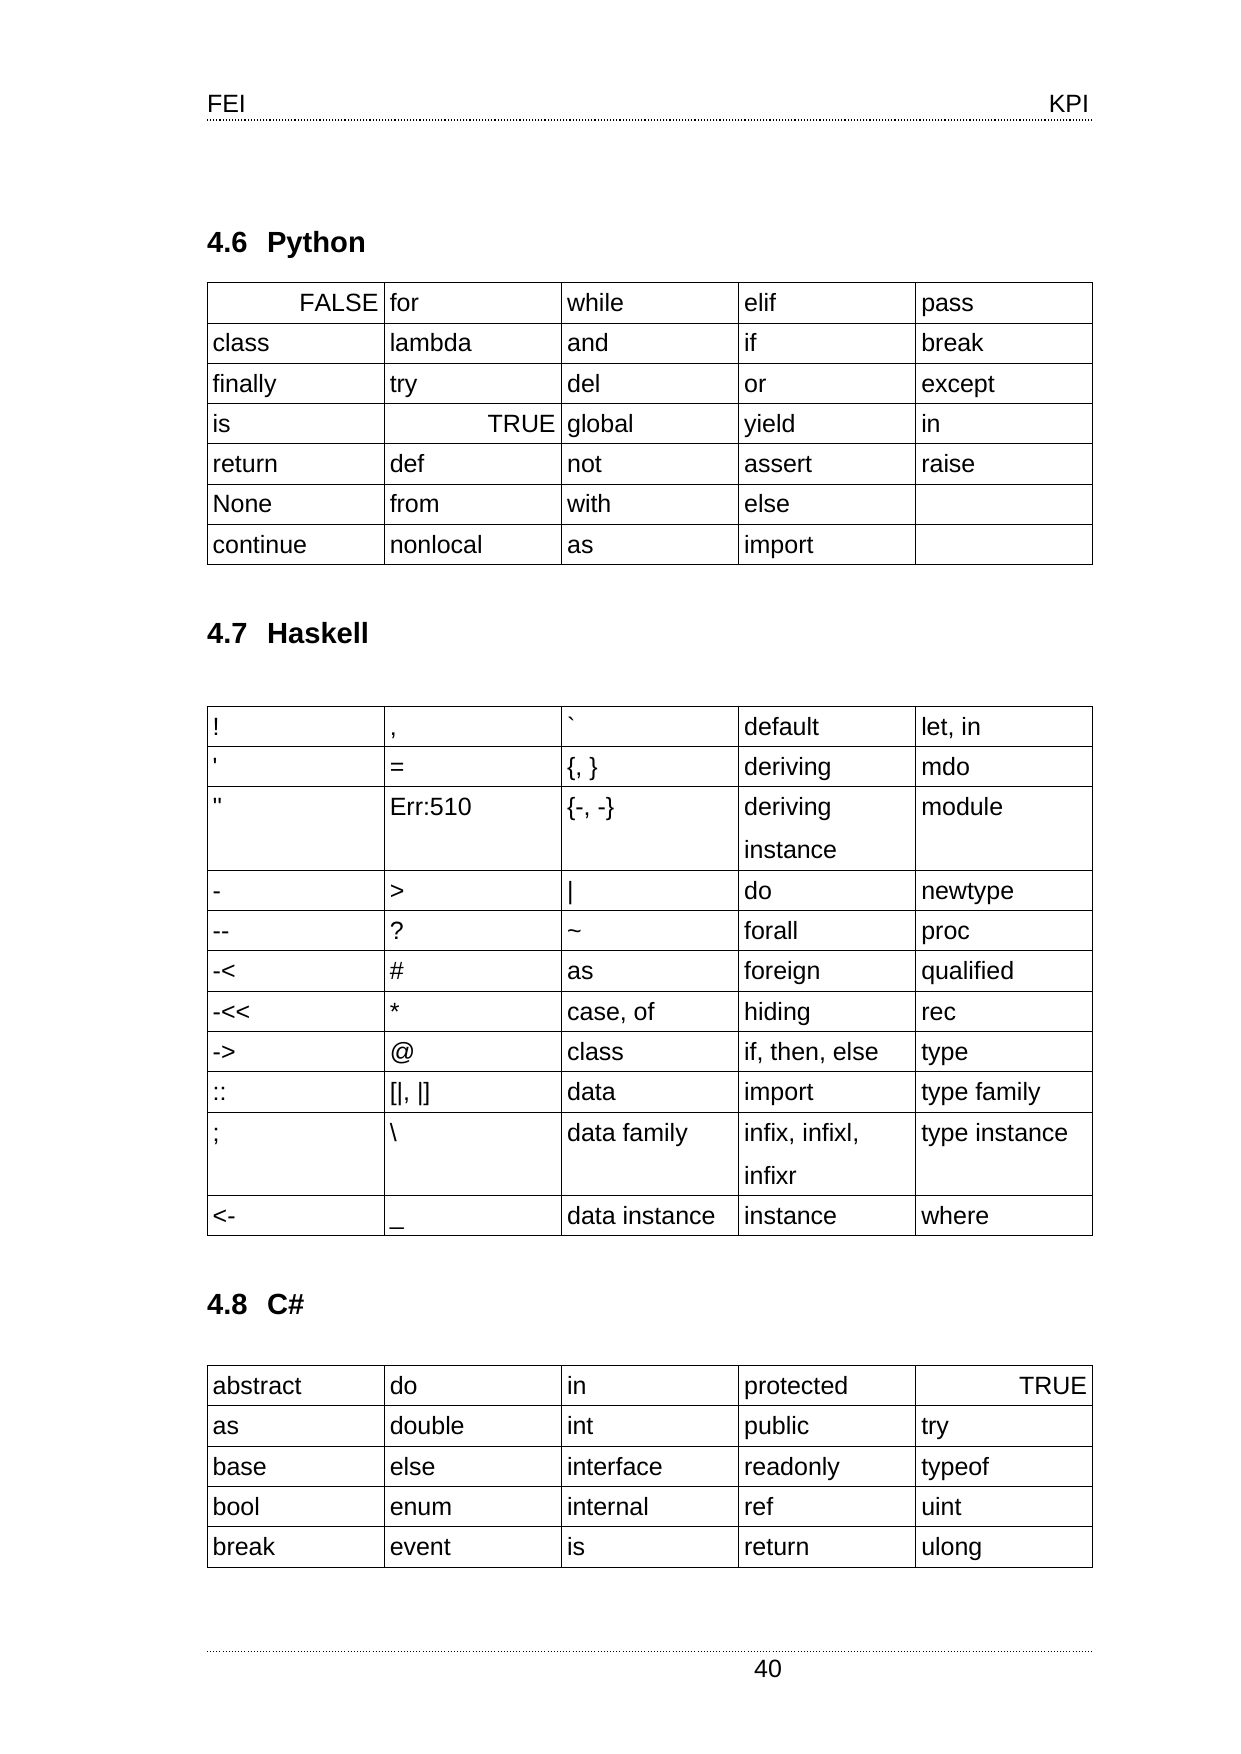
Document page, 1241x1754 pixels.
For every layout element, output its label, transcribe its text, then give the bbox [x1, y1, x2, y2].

table_cell double [385, 1406, 561, 1446]
table_cell ; [208, 1113, 384, 1195]
table_cell try [385, 364, 561, 403]
table_cell as [562, 525, 738, 564]
table_header ! [208, 707, 384, 746]
table_cell nonlocal [385, 525, 561, 564]
table_cell proc [916, 911, 1092, 950]
table_cell {-, -} [562, 787, 738, 870]
table_cell mdo [916, 747, 1092, 786]
table_header while [562, 283, 738, 322]
table_cell :: [208, 1072, 384, 1112]
table_cell -<< [208, 992, 384, 1031]
table_cell ref [739, 1487, 915, 1526]
table_cell interface [562, 1447, 738, 1486]
table_cell deriving instance [739, 787, 915, 870]
table_header elif [739, 283, 915, 322]
table_cell assert [739, 444, 915, 484]
table_header pass [916, 283, 1092, 322]
table_cell or [739, 364, 915, 403]
table_cell ? [385, 911, 561, 950]
table_cell [916, 525, 1092, 564]
table_cell TRUE [385, 404, 561, 443]
table_cell case, of [562, 992, 738, 1031]
table_cell None [208, 485, 384, 524]
table_cell break [916, 324, 1092, 363]
table_cell @ [385, 1032, 561, 1071]
table_header default [739, 707, 915, 746]
table_header for [385, 283, 561, 322]
table_cell is [208, 404, 384, 443]
table_cell ulong [916, 1527, 1092, 1567]
table_cell rec [916, 992, 1092, 1031]
table_header abstract [208, 1366, 384, 1405]
table_cell type [916, 1032, 1092, 1071]
table_cell data [562, 1072, 738, 1112]
table_cell foreign [739, 951, 915, 991]
table_cell hiding [739, 992, 915, 1031]
table_cell -- [208, 911, 384, 950]
table_cell internal [562, 1487, 738, 1526]
table_header , [385, 707, 561, 746]
table_cell readonly [739, 1447, 915, 1486]
table_cell base [208, 1447, 384, 1486]
table_cell # [385, 951, 561, 991]
table_header protected [739, 1366, 915, 1405]
table_cell and [562, 324, 738, 363]
table_cell finally [208, 364, 384, 403]
table_cell where [916, 1196, 1092, 1235]
table_cell is [562, 1527, 738, 1567]
table_cell in [916, 404, 1092, 443]
table_cell lambda [385, 324, 561, 363]
list Haskell [207, 616, 1092, 650]
table_cell Err:510 [385, 787, 561, 870]
table_cell int [562, 1406, 738, 1446]
table_cell [916, 485, 1092, 524]
table_cell module [916, 787, 1092, 870]
table_cell break [208, 1527, 384, 1567]
table_cell class [562, 1032, 738, 1071]
table_cell newtype [916, 871, 1092, 910]
table_cell else [385, 1447, 561, 1486]
table_cell yield [739, 404, 915, 443]
table_cell \ [385, 1113, 561, 1195]
table_cell > [385, 871, 561, 910]
table_cell with [562, 485, 738, 524]
table_cell forall [739, 911, 915, 950]
table_cell return [739, 1527, 915, 1567]
table_cell if [739, 324, 915, 363]
table_cell type instance [916, 1113, 1092, 1195]
table_cell return [208, 444, 384, 484]
table_cell class [208, 324, 384, 363]
table_cell _ [385, 1196, 561, 1235]
table_cell -< [208, 951, 384, 991]
table_cell qualified [916, 951, 1092, 991]
table_cell except [916, 364, 1092, 403]
table_cell del [562, 364, 738, 403]
table_cell import [739, 1072, 915, 1112]
table_cell {, } [562, 747, 738, 786]
table_cell not [562, 444, 738, 484]
table_cell as [208, 1406, 384, 1446]
table_cell as [562, 951, 738, 991]
table_header do [385, 1366, 561, 1405]
table_cell infix, infixl, infixr [739, 1113, 915, 1195]
table_cell type family [916, 1072, 1092, 1112]
table_header let, in [916, 707, 1092, 746]
table_cell uint [916, 1487, 1092, 1526]
table_cell from [385, 485, 561, 524]
table_cell ~ [562, 911, 738, 950]
table_cell deriving [739, 747, 915, 786]
table_cell raise [916, 444, 1092, 484]
table_cell else [739, 485, 915, 524]
table_cell do [739, 871, 915, 910]
table_cell ' [208, 747, 384, 786]
table_header in [562, 1366, 738, 1405]
table_cell data instance [562, 1196, 738, 1235]
table_cell | [562, 871, 738, 910]
table_cell * [385, 992, 561, 1031]
table_cell import [739, 525, 915, 564]
table_cell '' [208, 787, 384, 870]
table_cell def [385, 444, 561, 484]
table_header TRUE [916, 1366, 1092, 1405]
table_cell -> [208, 1032, 384, 1071]
table_cell [|, |] [385, 1072, 561, 1112]
table_cell if, then, else [739, 1032, 915, 1071]
table_header ` [562, 707, 738, 746]
table_cell enum [385, 1487, 561, 1526]
table_cell instance [739, 1196, 915, 1235]
table_header FALSE [208, 283, 384, 322]
table_cell try [916, 1406, 1092, 1446]
table_cell bool [208, 1487, 384, 1526]
table_cell public [739, 1406, 915, 1446]
list C# [207, 1287, 1092, 1321]
table_cell - [208, 871, 384, 910]
table_cell event [385, 1527, 561, 1567]
table_cell data family [562, 1113, 738, 1195]
table_cell <- [208, 1196, 384, 1235]
table_cell global [562, 404, 738, 443]
table_cell typeof [916, 1447, 1092, 1486]
table_cell continue [208, 525, 384, 564]
list Python [207, 226, 1092, 259]
table_cell = [385, 747, 561, 786]
